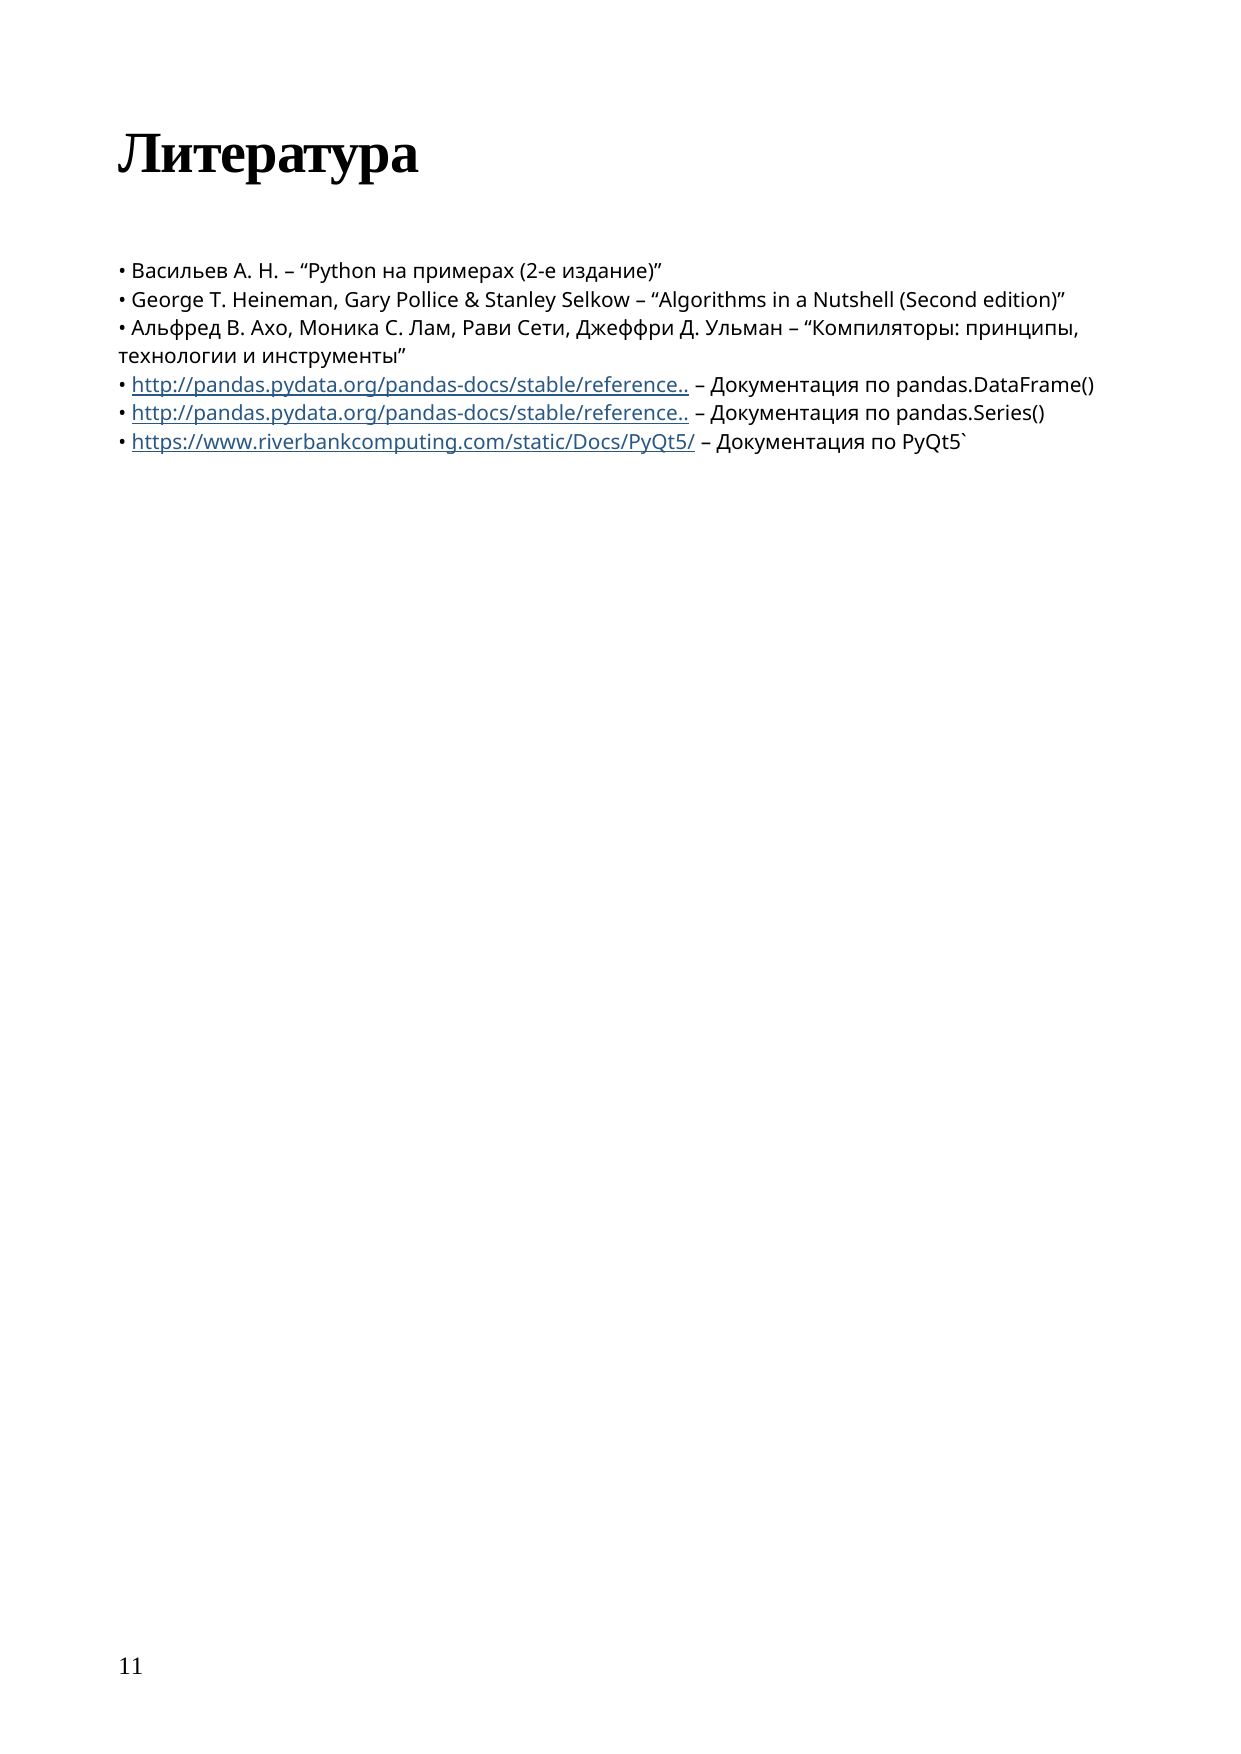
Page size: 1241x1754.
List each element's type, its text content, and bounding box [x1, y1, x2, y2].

title Литература [118, 118, 1122, 185]
subtitle • Васильев А. Н. – “Python на примерах (2-е издание)” • George T. Heineman, Gary Pollice & Stanley Selkow – “Algorithms in a Nutshell (Second edition)” • Альфред В. Ахо, Моника С. Лам, Рави Сети, Джеффри Д. Ульман – “Компиляторы: принципы, технологии и инструменты” • http://pandas.pydata.org/pandas-docs/stable/reference.. – Документация по pandas.DataFrame() • http://pandas.pydata.org/pandas-docs/stable/reference.. – Документация по pandas.Series() • https://www.riverbankcomputing.com/static/Docs/PyQt5/ – Документация по PyQt5` [118, 256, 1122, 455]
